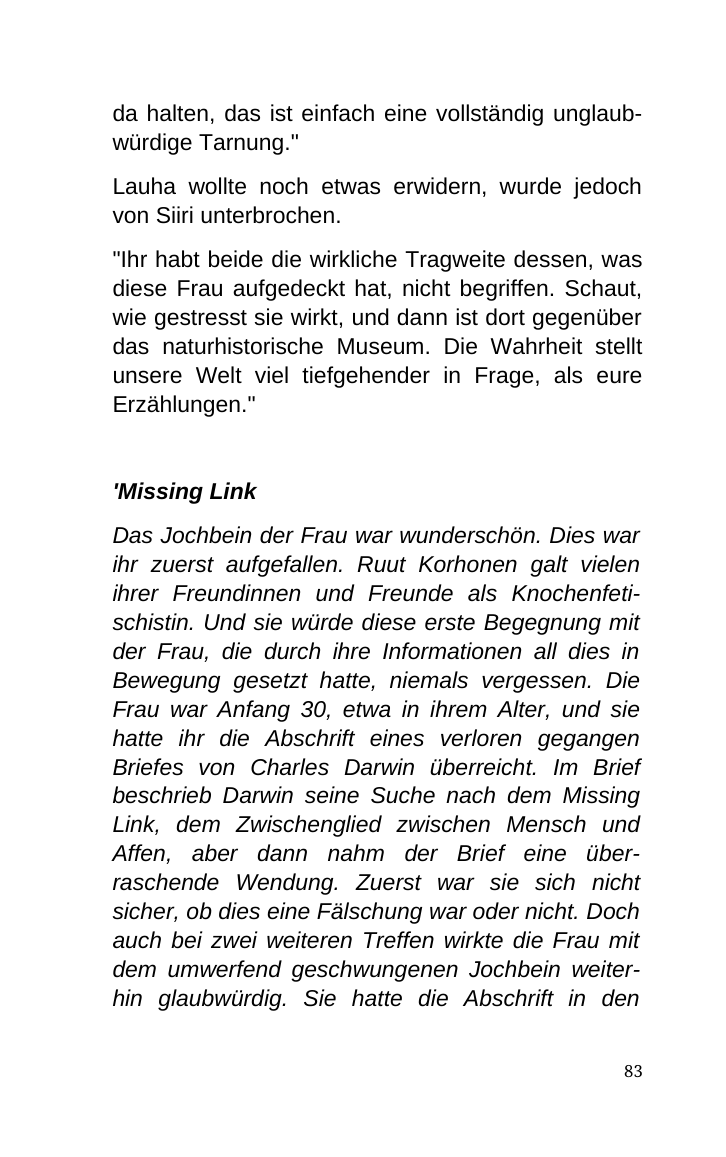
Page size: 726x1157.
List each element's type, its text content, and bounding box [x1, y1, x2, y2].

text "Ihr habt beide die wirkliche Tragweite dessen, was diese Frau aufgedeckt hat, nicht begriffen. Schaut, wie gestresst sie wirkt, und dann ist dort gegenüber das naturhistorische Museum. Die Wahrheit stellt unsere Welt viel tiefgehender in Frage, als eure Erzählungen." [112, 246, 642, 417]
text Das Jochbein der Frau war wunderschön. Dies war ihr zuerst aufgefallen. Ruut Korhonen galt vielen ihrer Freundinnen und Freunde als Knochenfeti-schistin. Und sie würde diese erste Begegnung mit der Frau, die durch ihre Informationen all dies in Bewegung gesetzt hatte, niemals vergessen. Die Frau war Anfang 30, etwa in ihrem Alter, und sie hatte ihr die Abschrift eines verloren gegangen Briefes von Charles Darwin überreicht. Im Brief beschrieb Darwin seine Suche nach dem Missing Link, dem Zwischenglied zwischen Mensch und Affen, aber dann nahm der Brief eine über-raschende Wendung. Zuerst war sie sich nicht sicher, ob dies eine Fälschung war oder nicht. Doch auch bei zwei weiteren Treffen wirkte die Frau mit dem umwerfend geschwungenen Jochbein weiter-hin glaubwürdig. Sie hatte die Abschrift in den [112, 522, 642, 1012]
text Lauha wollte noch etwas erwidern, wurde jedoch von Siiri unterbrochen. [112, 173, 642, 228]
text da halten, das ist einfach eine vollständig unglaub-würdige Tarnung." [112, 100, 642, 156]
text 'Missing Link [112, 478, 642, 504]
